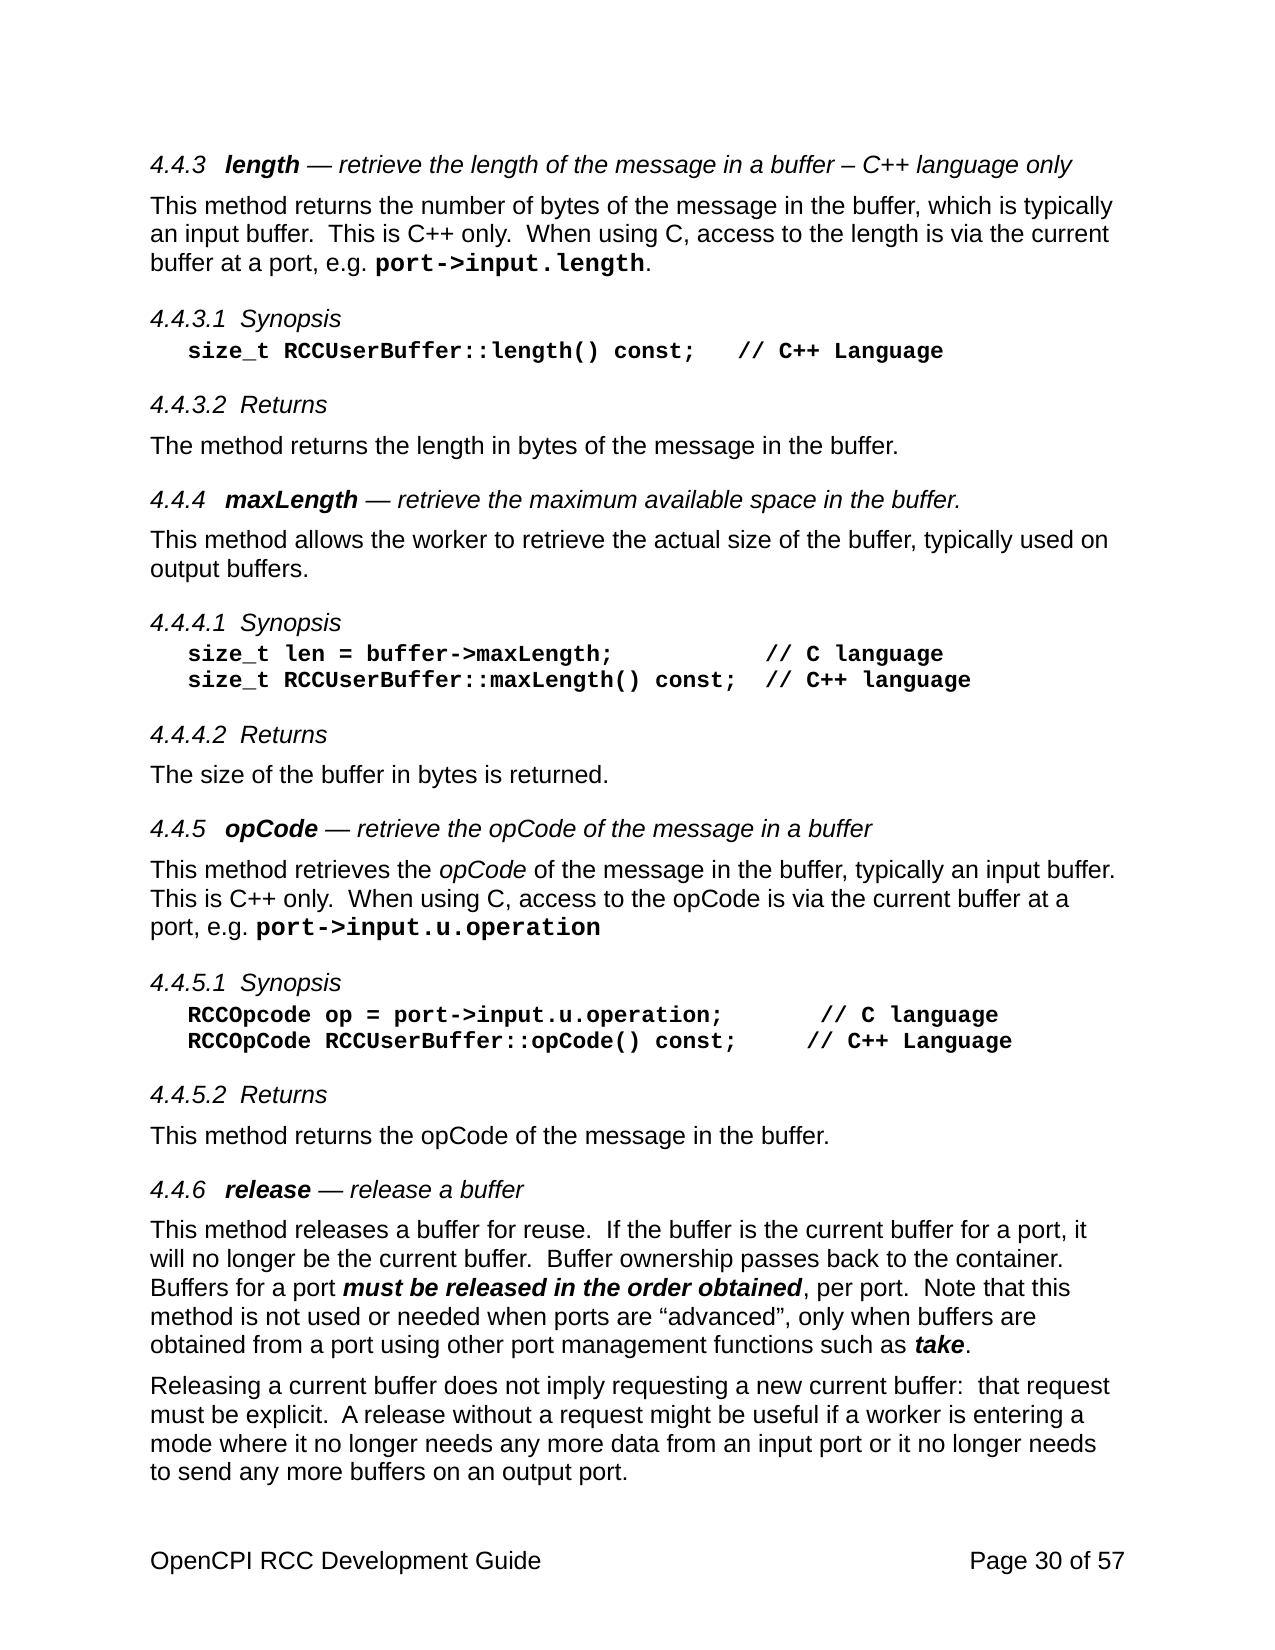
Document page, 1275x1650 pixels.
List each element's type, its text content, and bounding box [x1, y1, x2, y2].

subtitle opCode — retrieve the opCode of the message in a buffer [150, 814, 1125, 843]
text This method returns the opCode of the message in the buffer. [150, 1121, 1125, 1150]
text Releasing a current buffer does not imply requesting a new current buffer: that request must be explicit. A release without a request might be useful if a worker is entering a mode where it no longer needs any more data from an input port or it no longer needs to send any more buffers on an output port. [150, 1371, 1125, 1486]
text This method returns the number of bytes of the message in the buffer, which is typically an input buffer. This is C++ only. When using C, access to the length is via the current buffer at a port, e.g. port->input.length. [150, 191, 1125, 279]
subtitle Returns [150, 1080, 1125, 1109]
text This method retrieves the opCode of the message in the buffer, typically an input buffer. This is C++ only. When using C, access to the opCode is via the current buffer at a port, e.g. port->input.u.operation [150, 855, 1125, 943]
subtitle length — retrieve the length of the message in a buffer – C++ language only [150, 150, 1125, 179]
text size_t len = buffer->maxLength; // C language size_t RCCUserBuffer::maxLength() const; // C++ language [187, 643, 1125, 695]
subtitle Synopsis [150, 968, 1125, 997]
text size_t RCCUserBuffer::length() const; // C++ Language [187, 339, 1125, 365]
text This method allows the worker to retrieve the actual size of the buffer, typically used on output buffers. [150, 525, 1125, 583]
text This method releases a buffer for reuse. If the buffer is the current buffer for a port, it will no longer be the current buffer. Buffer ownership passes back to the container. Buffers for a port must be released in the order obtained, per port. Note that this method is not used or needed when ports are “advanced”, only when buffers are obtained from a port using other port management functions such as take. [150, 1215, 1125, 1359]
text RCCOpcode op = port->input.u.operation; // C language RCCOpCode RCCUserBuffer::opCode() const; // C++ Language [187, 1003, 1125, 1055]
subtitle Returns [150, 390, 1125, 419]
subtitle Synopsis [150, 304, 1125, 333]
text The method returns the length in bytes of the message in the buffer. [150, 431, 1125, 459]
subtitle Returns [150, 720, 1125, 748]
text The size of the buffer in bytes is returned. [150, 760, 1125, 789]
subtitle maxLength — retrieve the maximum available space in the buffer. [150, 484, 1125, 513]
subtitle Synopsis [150, 608, 1125, 637]
subtitle release — release a buffer [150, 1175, 1125, 1203]
